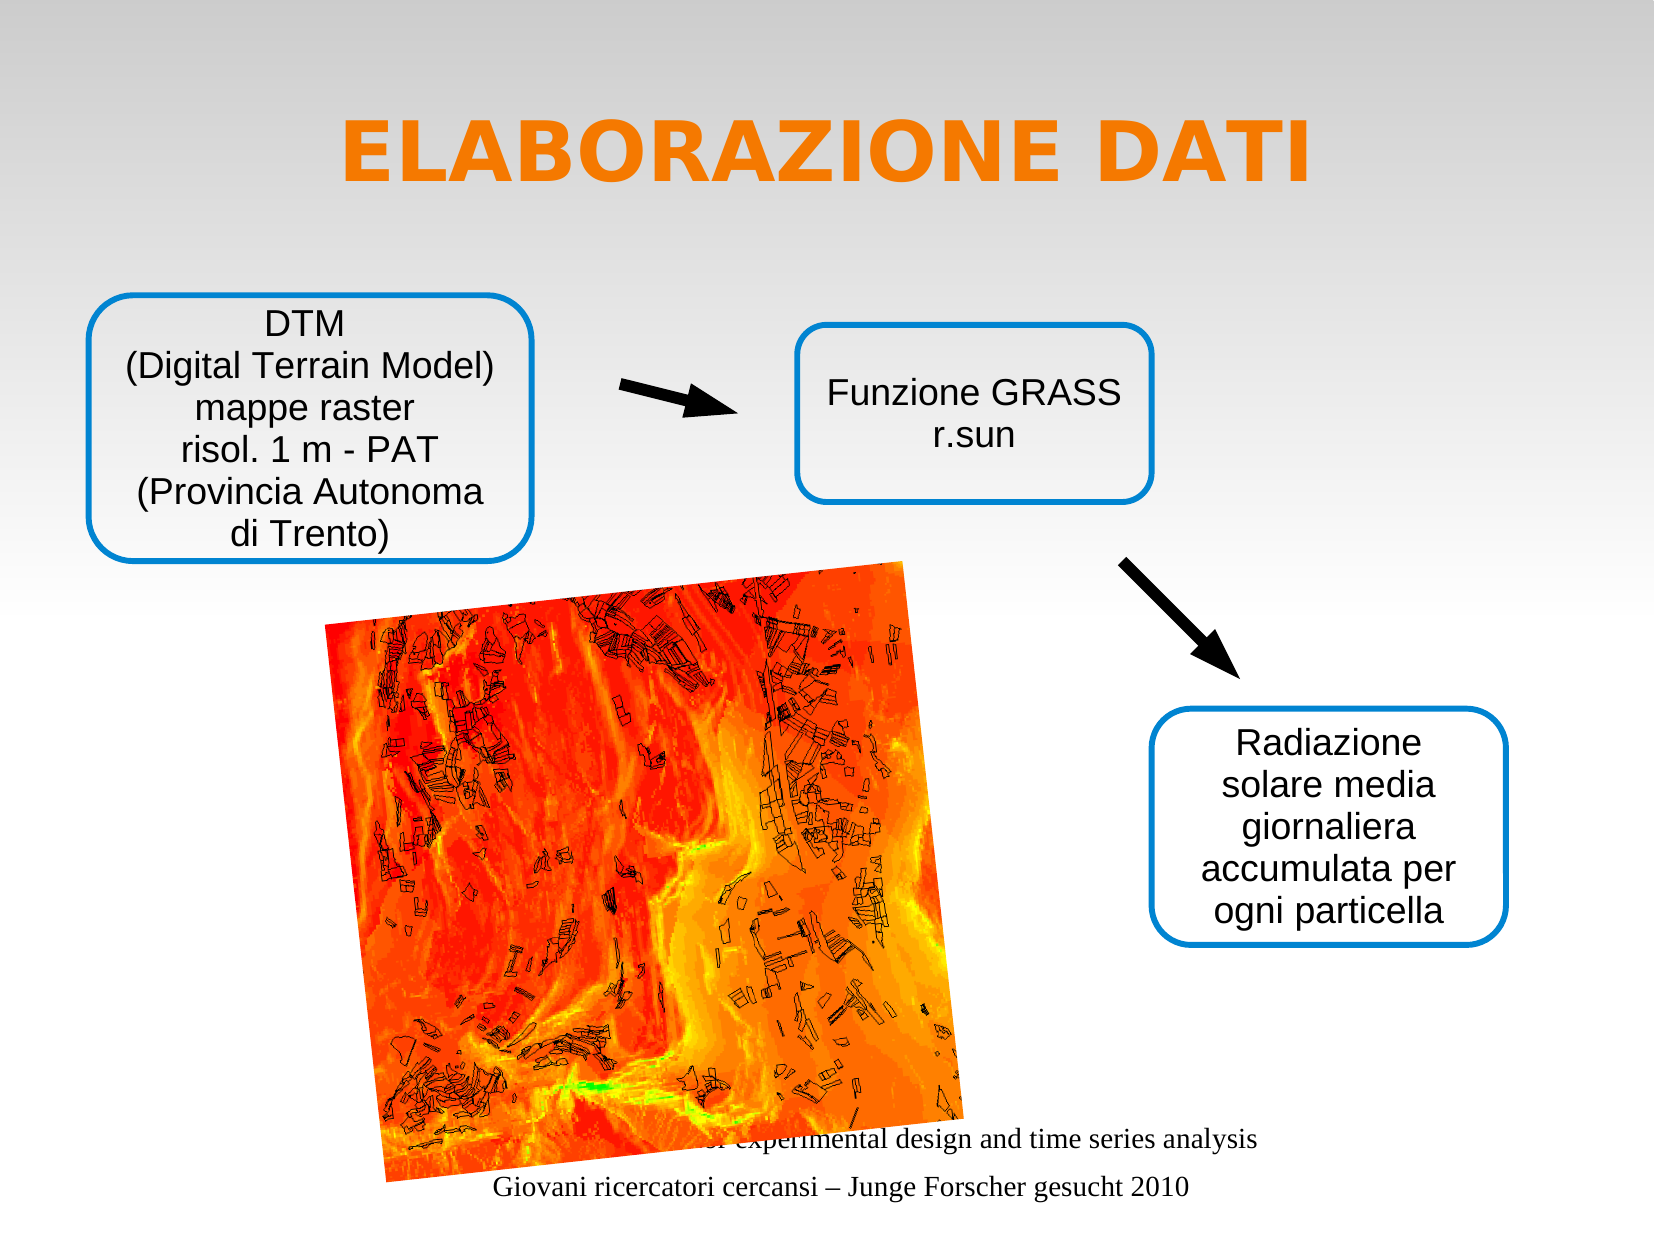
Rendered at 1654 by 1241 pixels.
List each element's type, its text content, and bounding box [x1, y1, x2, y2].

picture [324, 561, 964, 1183]
title ELABORAZIONE DATI [82, 49, 1571, 257]
text_box Radiazione solare media giornaliera accumulata per ogni particella [1151, 708, 1506, 945]
text_box DTM (Digital Terrain Model) mappe raster risol. 1 m - PAT (Provincia Autonoma di Trento) [88, 295, 532, 562]
text_box Funzione GRASS r.sun [797, 324, 1152, 503]
